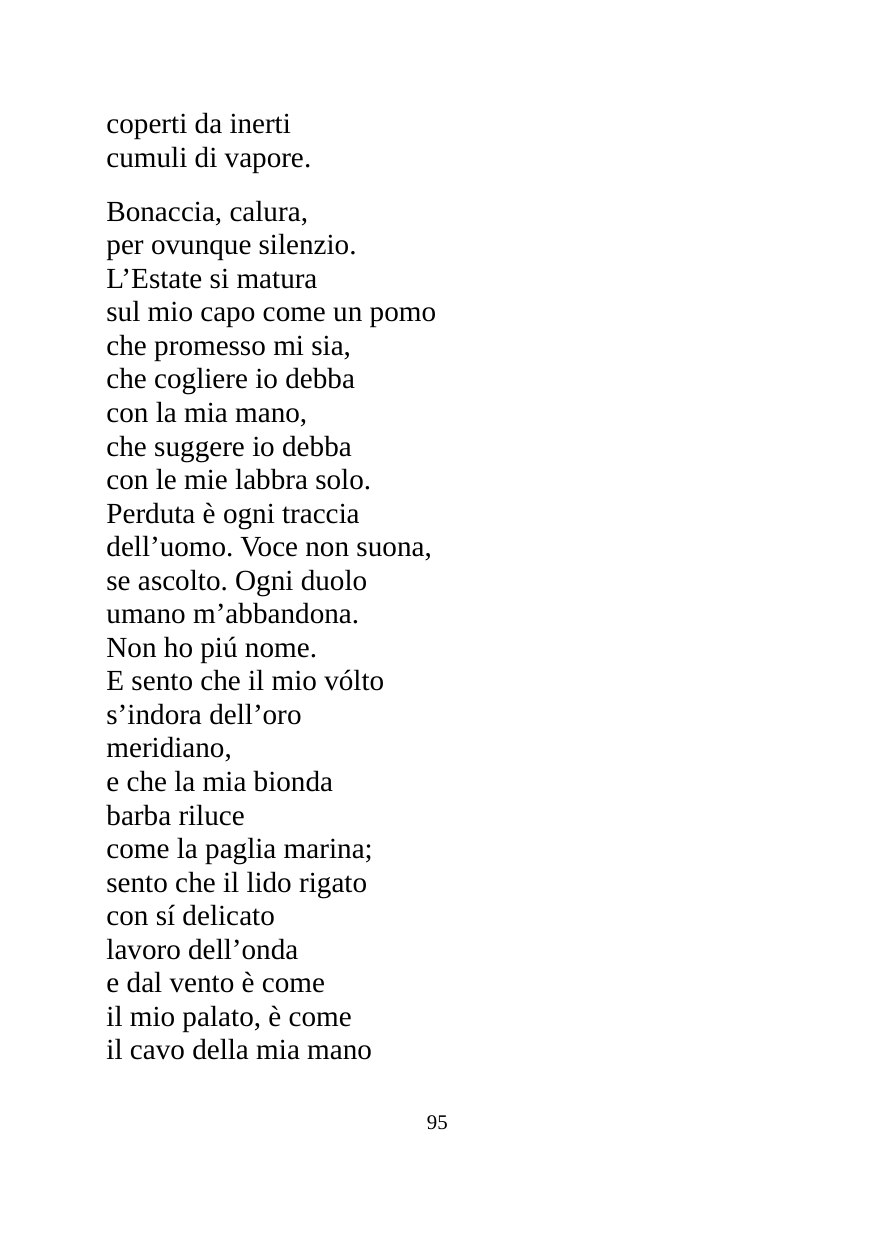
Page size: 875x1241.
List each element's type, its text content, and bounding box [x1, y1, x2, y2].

text L’Estate si matura [106, 261, 768, 294]
text che cogliere io debba [106, 362, 768, 395]
text come la paglia marina; [106, 831, 768, 865]
text che suggere io debba [106, 429, 768, 462]
text E sento che il mio vólto [106, 663, 768, 697]
text sul mio capo come un pomo [106, 294, 768, 328]
text e che la mia bionda [106, 764, 768, 798]
text barba riluce [106, 798, 768, 831]
text dell’uomo. Voce non suona, [106, 529, 768, 563]
text Bonaccia, calura, [106, 194, 768, 227]
text s’indora dell’oro [106, 697, 768, 731]
text il cavo della mia mano [106, 1032, 768, 1066]
text cumuli di vapore. [106, 140, 768, 173]
text con sí delicato [106, 898, 768, 932]
text con le mie labbra solo. [106, 462, 768, 496]
text il mio palato, è come [106, 999, 768, 1032]
text per ovunque silenzio. [106, 227, 768, 261]
text Non ho piú nome. [106, 630, 768, 663]
text con la mia mano, [106, 395, 768, 429]
text che promesso mi sia, [106, 328, 768, 362]
text lavoro dell’onda [106, 932, 768, 965]
text umano m’abbandona. [106, 596, 768, 630]
text sento che il lido rigato [106, 865, 768, 898]
text meridiano, [106, 731, 768, 764]
text se ascolto. Ogni duolo [106, 563, 768, 596]
text coperti da inerti [106, 106, 768, 140]
text Perduta è ogni traccia [106, 496, 768, 529]
text e dal vento è come [106, 965, 768, 999]
